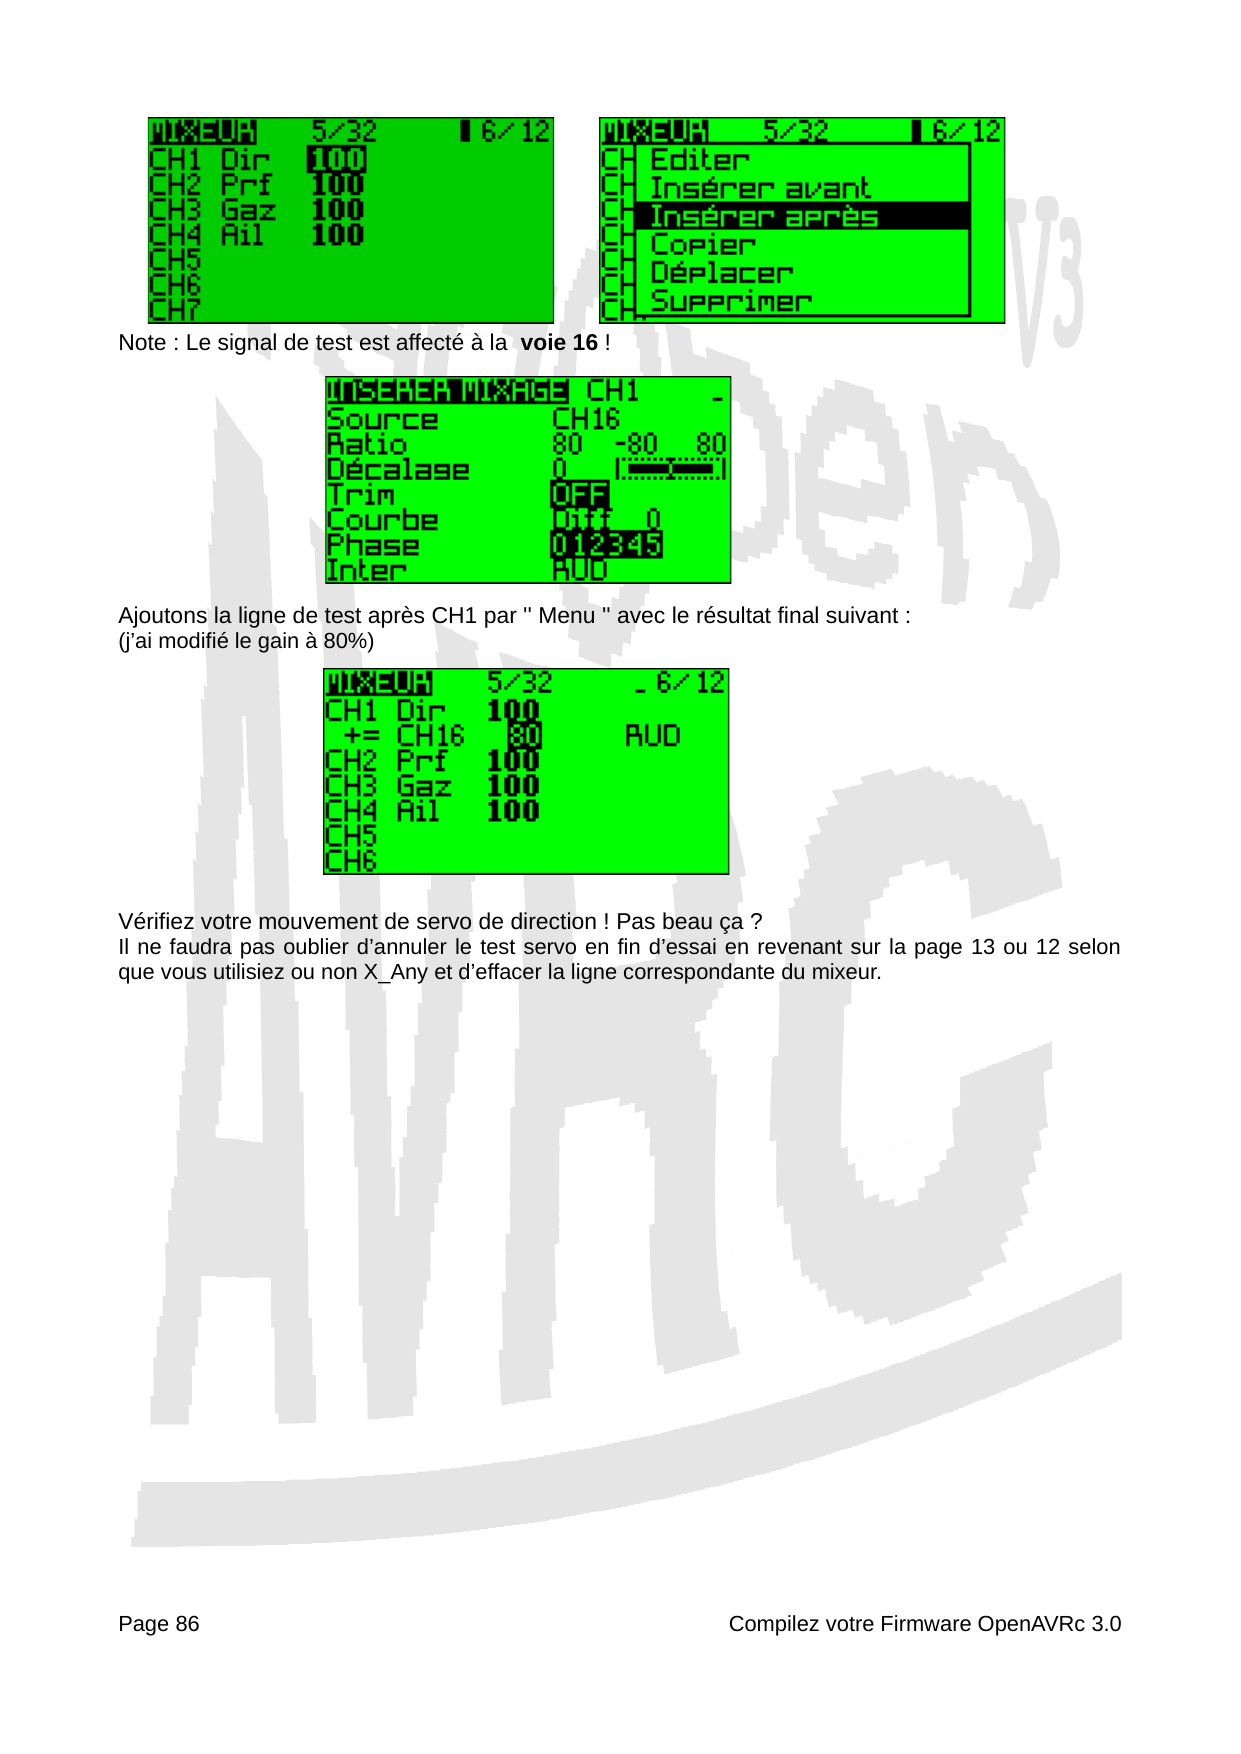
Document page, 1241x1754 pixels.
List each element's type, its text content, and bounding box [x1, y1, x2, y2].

picture [323, 668, 730, 875]
text (j’ai modifié le gain à 80%) [118, 628, 1122, 653]
text Ajoutons la ligne de test après CH1 par '' Menu '' avec le résultat final suivant : [118, 602, 1122, 628]
text Vérifiez votre mouvement de servo de direction ! Pas beau ça ? [118, 908, 1122, 934]
text Note : Le signal de test est affecté à la voie 16 ! [118, 303, 1122, 355]
picture [599, 117, 1006, 324]
picture [147, 117, 555, 324]
text Il ne faudra pas oublier d’annuler le test servo en fin d’essai en revenant sur la page 13 ou 12 selon que vous utilisiez ou non X_Any et d’effacer la ligne correspondante du mixeur. [118, 934, 1122, 984]
picture [325, 376, 732, 584]
